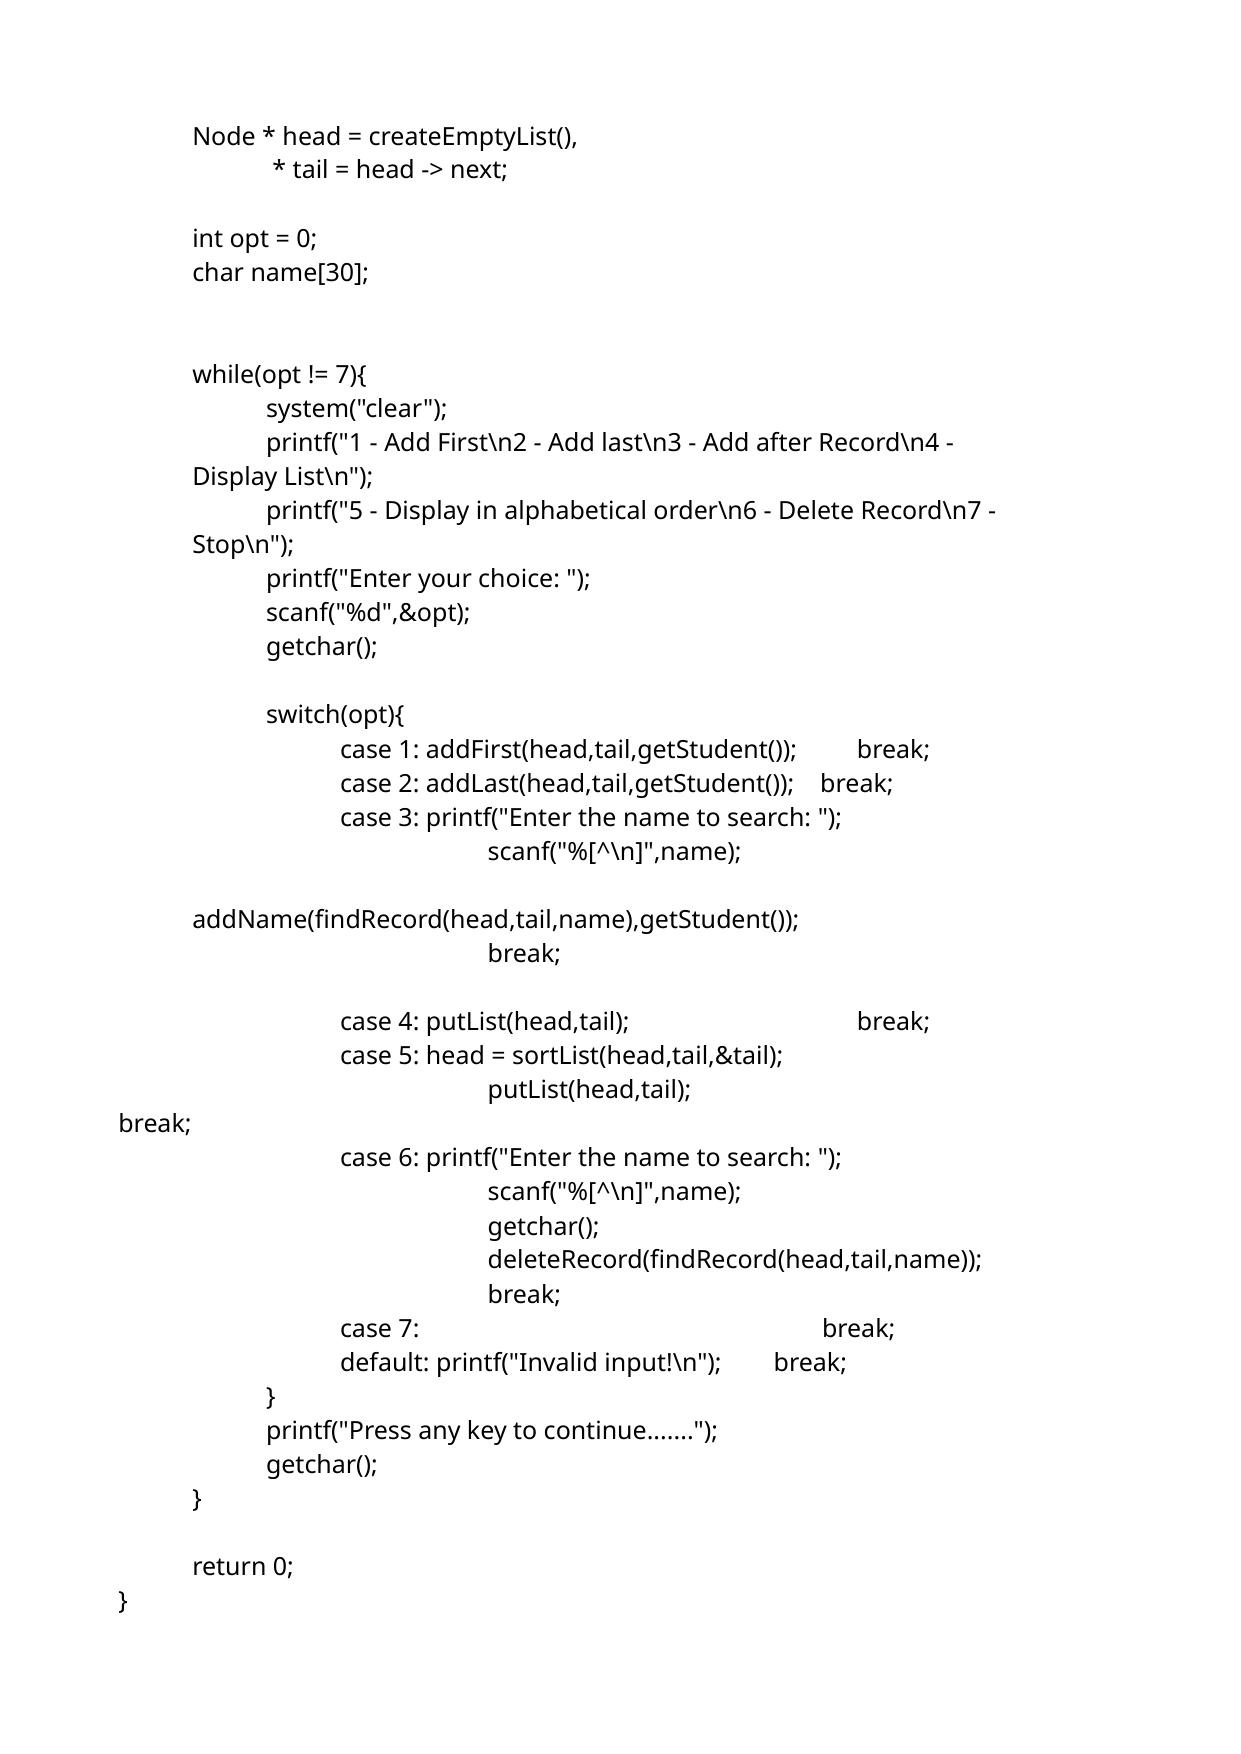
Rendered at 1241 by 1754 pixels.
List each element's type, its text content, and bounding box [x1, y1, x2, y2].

text switch(opt){ [118, 697, 1122, 731]
text * tail = head -> next; [118, 152, 1122, 186]
text getchar(); [118, 1208, 1122, 1242]
text scanf("%[^\n]",name); [118, 1174, 1122, 1208]
text case 6: printf("Enter the name to search: "); [118, 1140, 1122, 1174]
text case 3: printf("Enter the name to search: "); [118, 799, 1122, 833]
text while(opt != 7){ [118, 357, 1122, 391]
text } [118, 1481, 1122, 1515]
text case 4: putList(head,tail); break; [118, 1004, 1122, 1038]
text case 2: addLast(head,tail,getStudent()); break; [118, 765, 1122, 799]
text break; [118, 1276, 1122, 1310]
text Node * head = createEmptyList(), [118, 118, 1122, 152]
text scanf("%d",&opt); [118, 595, 1122, 629]
text case 1: addFirst(head,tail,getStudent()); break; [118, 731, 1122, 765]
text return 0; [118, 1549, 1122, 1583]
text default: printf("Invalid input!\n"); break; [118, 1344, 1122, 1378]
text case 5: head = sortList(head,tail,&tail); [118, 1038, 1122, 1072]
text printf("1 - Add First\n2 - Add last\n3 - Add after Record\n4 - Display List\n"); [118, 425, 1122, 493]
text system("clear"); [118, 391, 1122, 425]
text break; [118, 936, 1122, 970]
text putList(head,tail); break; [118, 1072, 1122, 1140]
text addName(findRecord(head,tail,name),getStudent()); [118, 867, 1122, 936]
text char name[30]; [118, 254, 1122, 288]
text printf("Enter your choice: "); [118, 561, 1122, 595]
text getchar(); [118, 629, 1122, 663]
text } [118, 1583, 1122, 1617]
text case 7: break; [118, 1310, 1122, 1344]
text scanf("%[^\n]",name); [118, 833, 1122, 867]
text printf("Press any key to continue......."); [118, 1412, 1122, 1447]
text } [118, 1378, 1122, 1412]
text deleteRecord(findRecord(head,tail,name)); [118, 1242, 1122, 1276]
text printf("5 - Display in alphabetical order\n6 - Delete Record\n7 - Stop\n"); [118, 493, 1122, 561]
text getchar(); [118, 1447, 1122, 1481]
text int opt = 0; [118, 220, 1122, 254]
